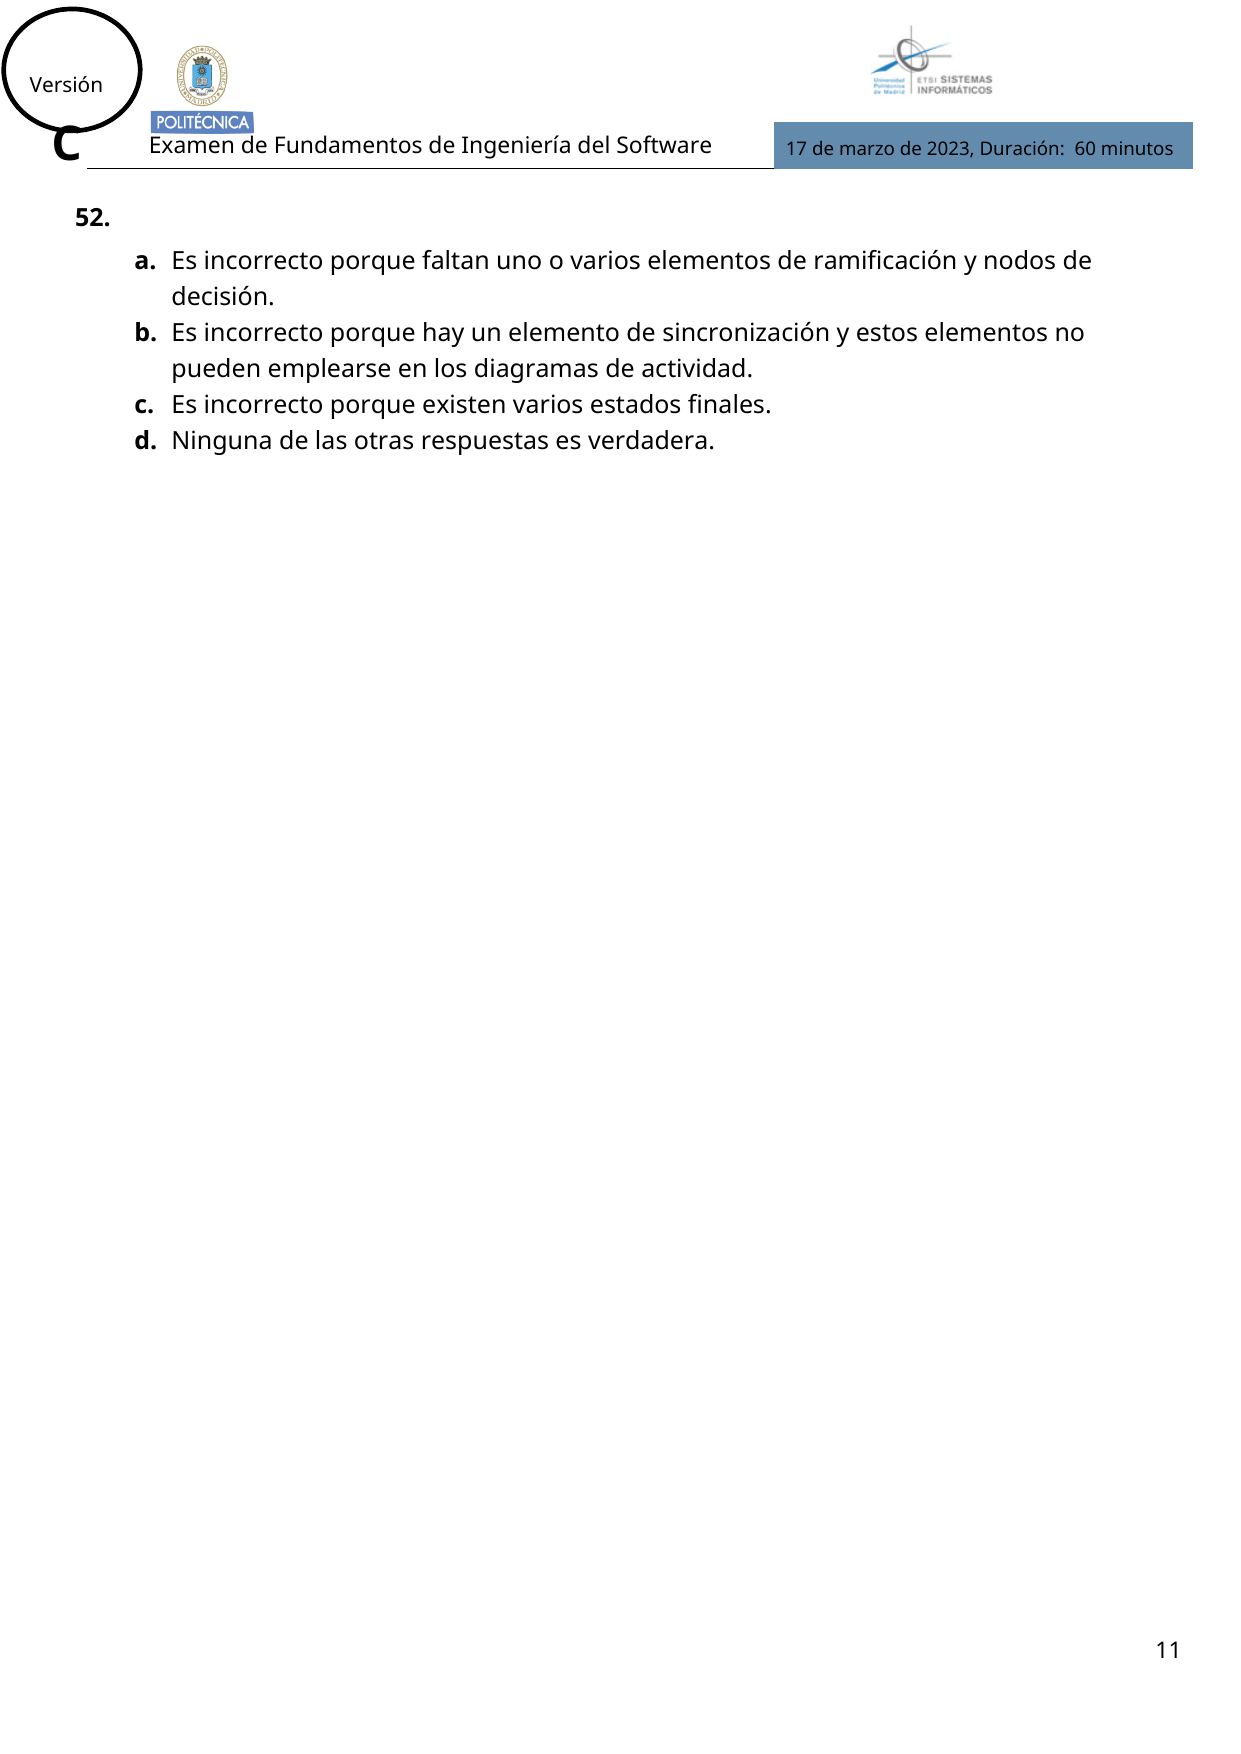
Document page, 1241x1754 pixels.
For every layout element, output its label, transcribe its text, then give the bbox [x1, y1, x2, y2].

list Es incorrecto porque faltan uno o varios elementos de ramificación y nodos de decisión. [134, 242, 1181, 312]
list Ninguna de las otras respuestas es verdadera. [134, 423, 1181, 457]
list Es incorrecto porque existen varios estados finales. [134, 387, 1181, 421]
list Es incorrecto porque hay un elemento de sincronización y estos elementos no pueden emplearse en los diagramas de actividad. [134, 314, 1181, 384]
